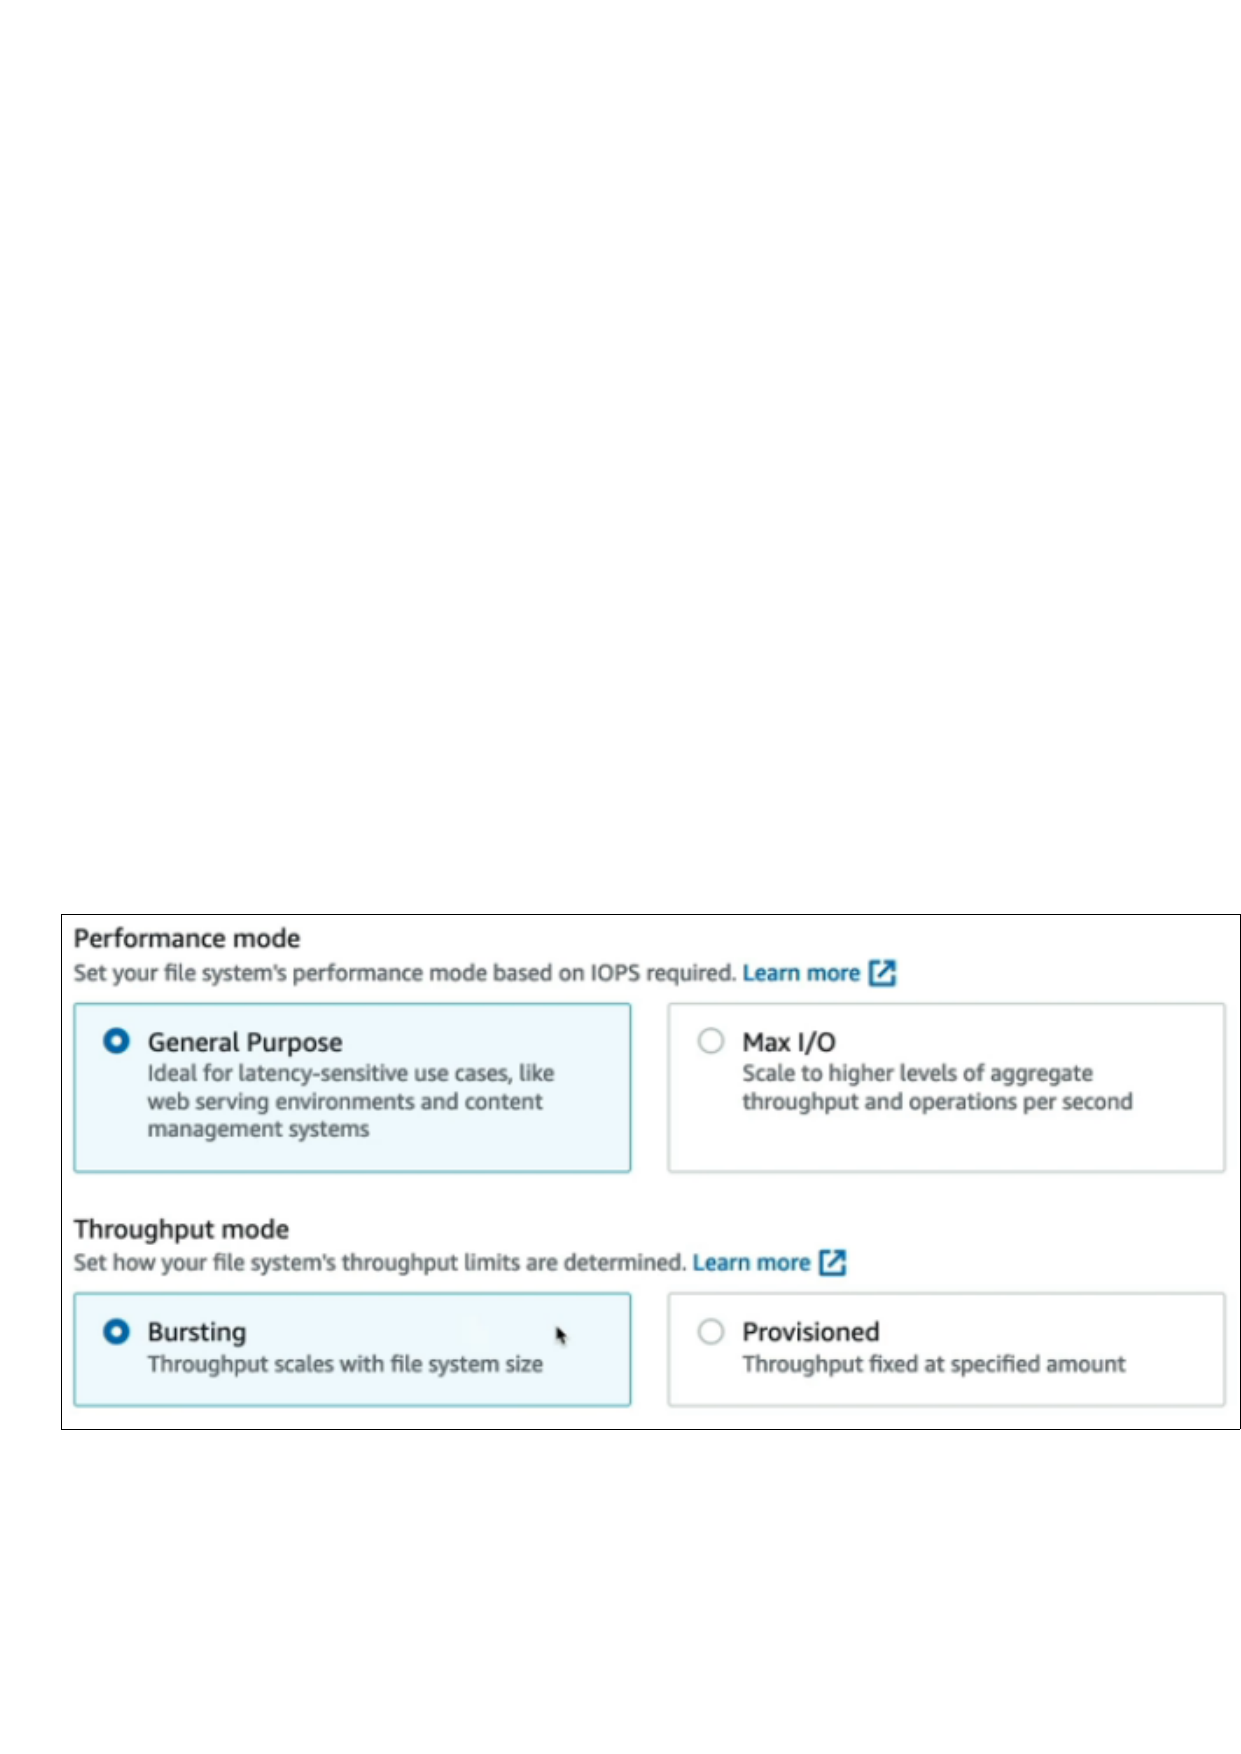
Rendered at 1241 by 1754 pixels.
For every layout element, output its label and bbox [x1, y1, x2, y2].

picture [63, 917, 1237, 1426]
